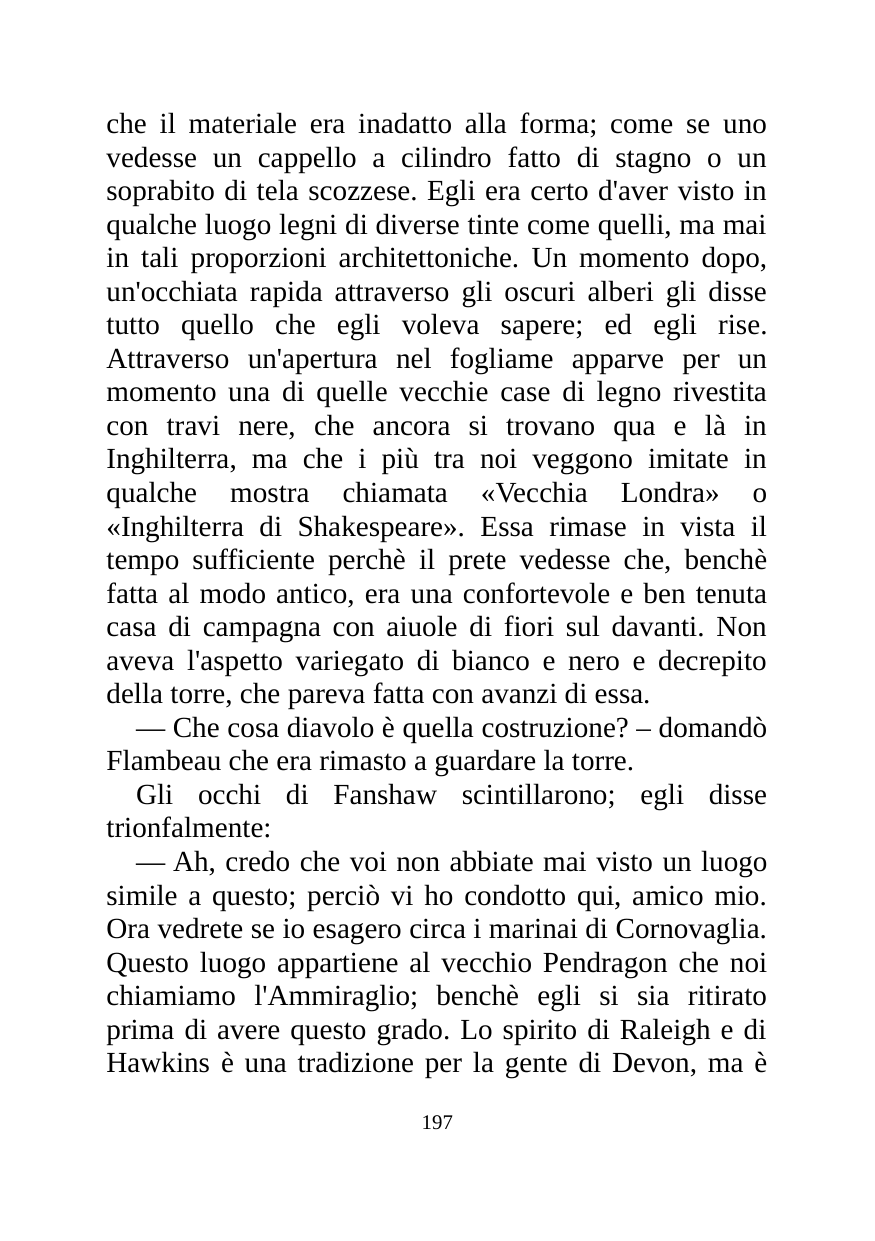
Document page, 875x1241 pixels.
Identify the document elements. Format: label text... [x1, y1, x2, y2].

text — Che cosa diavolo è quella costruzione? – domandò Flambeau che era rimasto a guardare la torre. [106, 710, 768, 777]
text — Ah, credo che voi non abbiate mai visto un luogo simile a questo; perciò vi ho condotto qui, amico mio. Ora vedrete se io esagero circa i marinai di Cornovaglia. Questo luogo appartiene al vecchio Pendragon che noi chiamiamo l'Ammiraglio; benchè egli si sia ritirato prima di avere questo grado. Lo spirito di Raleigh e di Hawkins è una tradizione per la gente di Devon, ma è [106, 844, 768, 1079]
text che il materiale era inadatto alla forma; come se uno vedesse un cappello a cilindro fatto di stagno o un soprabito di tela scozzese. Egli era certo d'aver visto in qualche luogo legni di diverse tinte come quelli, ma mai in tali proporzioni architettoniche. Un momento dopo, un'occhiata rapida attraverso gli oscuri alberi gli disse tutto quello che egli voleva sapere; ed egli rise. Attraverso un'apertura nel fogliame apparve per un momento una di quelle vecchie case di legno rivestita con travi nere, che ancora si trovano qua e là in Inghilterra, ma che i più tra noi veggono imitate in qualche mostra chiamata «Vecchia Londra» o «Inghilterra di Shakespeare». Essa rimase in vista il tempo sufficiente perchè il prete vedesse che, benchè fatta al modo antico, era una confortevole e ben tenuta casa di campagna con aiuole di fiori sul davanti. Non aveva l'aspetto variegato di bianco e nero e decrepito della torre, che pareva fatta con avanzi di essa. [106, 106, 768, 710]
text Gli occhi di Fanshaw scintillarono; egli disse trionfalmente: [106, 777, 768, 844]
